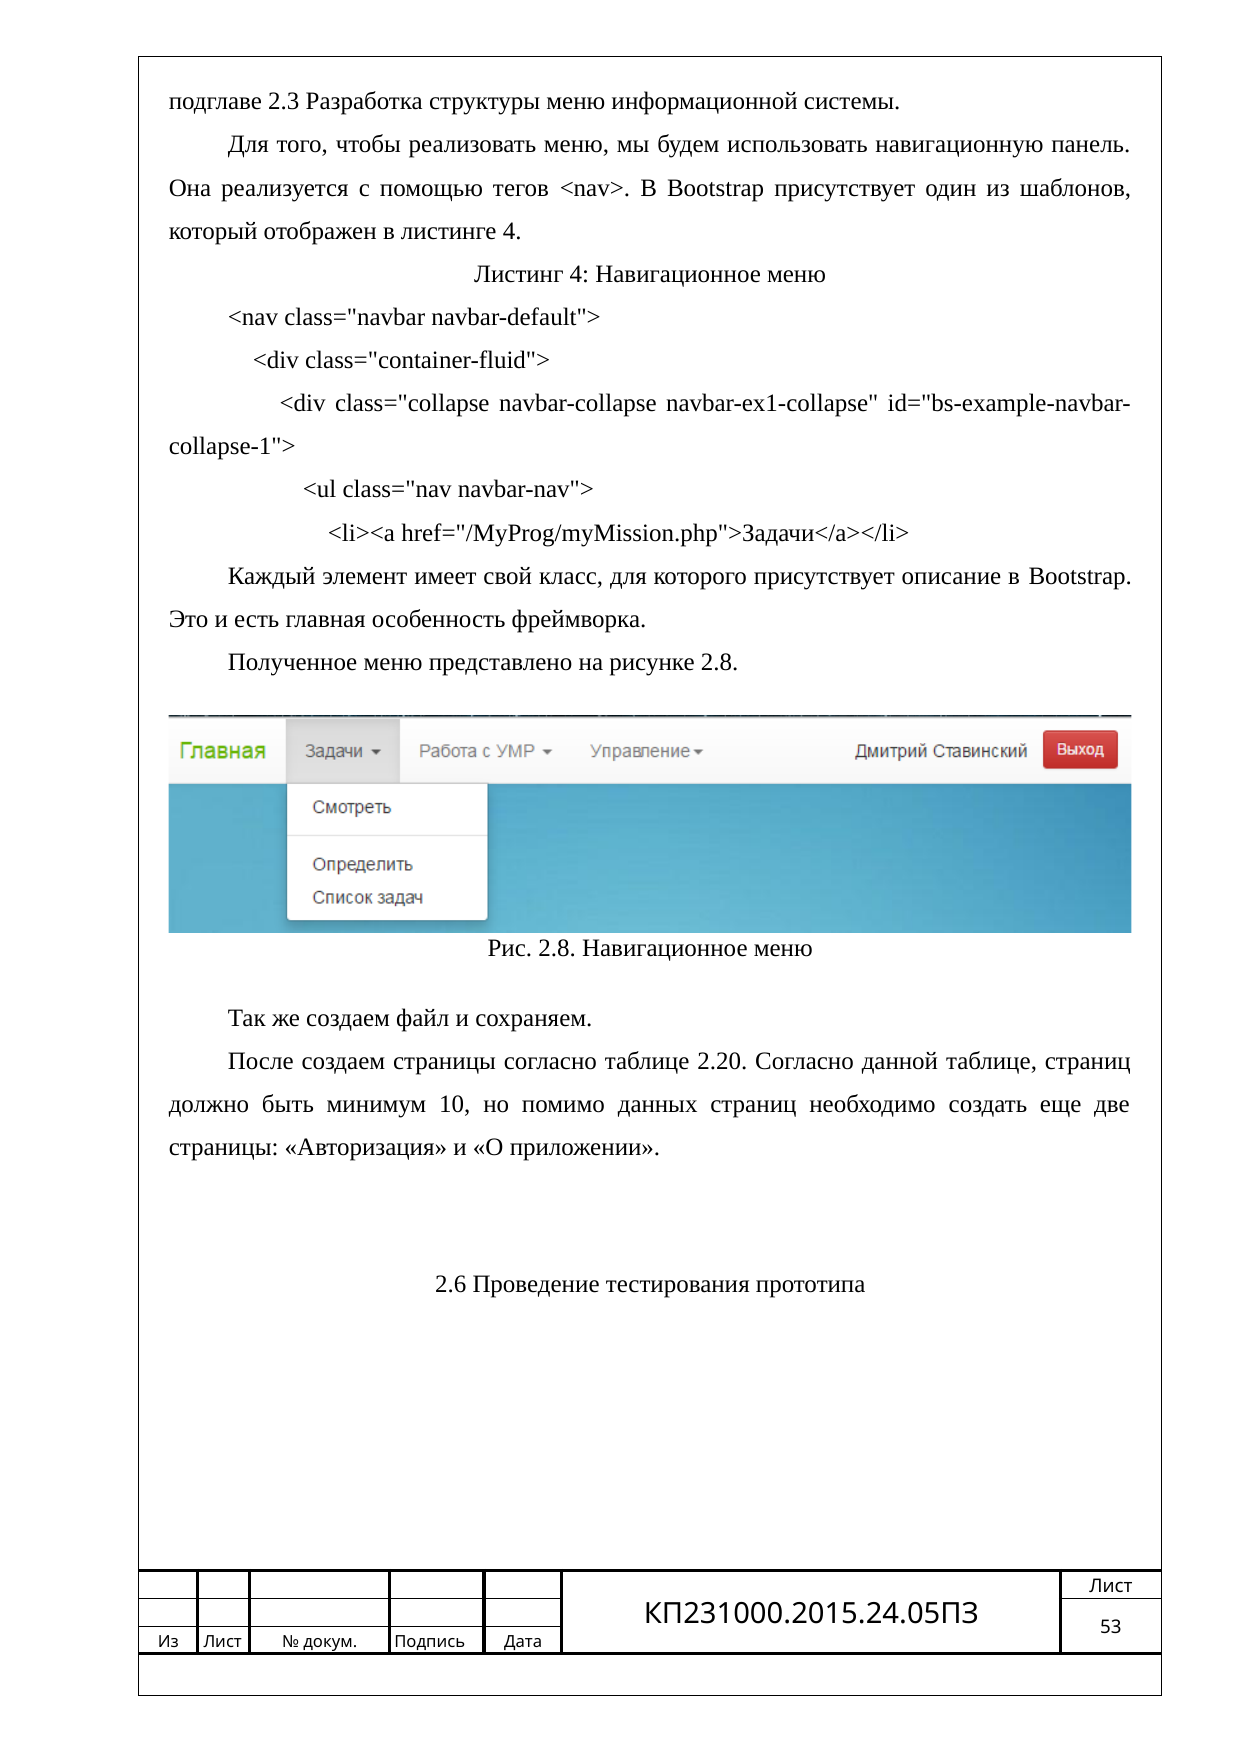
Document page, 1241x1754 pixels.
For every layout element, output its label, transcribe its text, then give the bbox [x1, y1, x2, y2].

text Для того, чтобы реализовать меню, мы будем использовать навигационную панель. Она реализуется с помощью тегов <nav>. В Bootstrap присутствует один из шаблонов, который отображен в листинге 4. [168, 129, 1132, 244]
text подглаве 2.3 Разработка структуры меню информационной системы. [168, 86, 1132, 115]
picture [168, 715, 1132, 933]
text После создаем страницы согласно таблице 2.20. Согласно данной таблице, страниц должно быть минимум 10, но помимо данных страниц необходимо создать еще две страницы: «Авторизация» и «О приложении». [168, 1046, 1132, 1161]
text <li><a href="/MyProg/myMission.php">Задачи</a></li> [168, 518, 1132, 546]
text <div class="container-fluid"> [168, 345, 1132, 374]
text Полученное меню представлено на рисунке 2.8. [168, 647, 1132, 676]
text Листинг 4: Навигационное меню [168, 259, 1132, 288]
text Так же создаем файл и сохраняем. [168, 1003, 1132, 1032]
text Каждый элемент имеет свой класс, для которого присутствует описание в Bootstrap. Это и есть главная особенность фреймворка. [168, 561, 1132, 633]
subtitle 2.6 Проведение тестирования прототипа [168, 1269, 1132, 1298]
text <nav class="navbar navbar-default"> [168, 302, 1132, 331]
text <ul class="nav navbar-nav"> [168, 474, 1132, 503]
text <div class="collapse navbar-collapse navbar-ex1-collapse" id="bs-example-navbar-collapse-1"> [168, 388, 1132, 460]
text Рис. 2.8. Навигационное меню [168, 933, 1132, 962]
